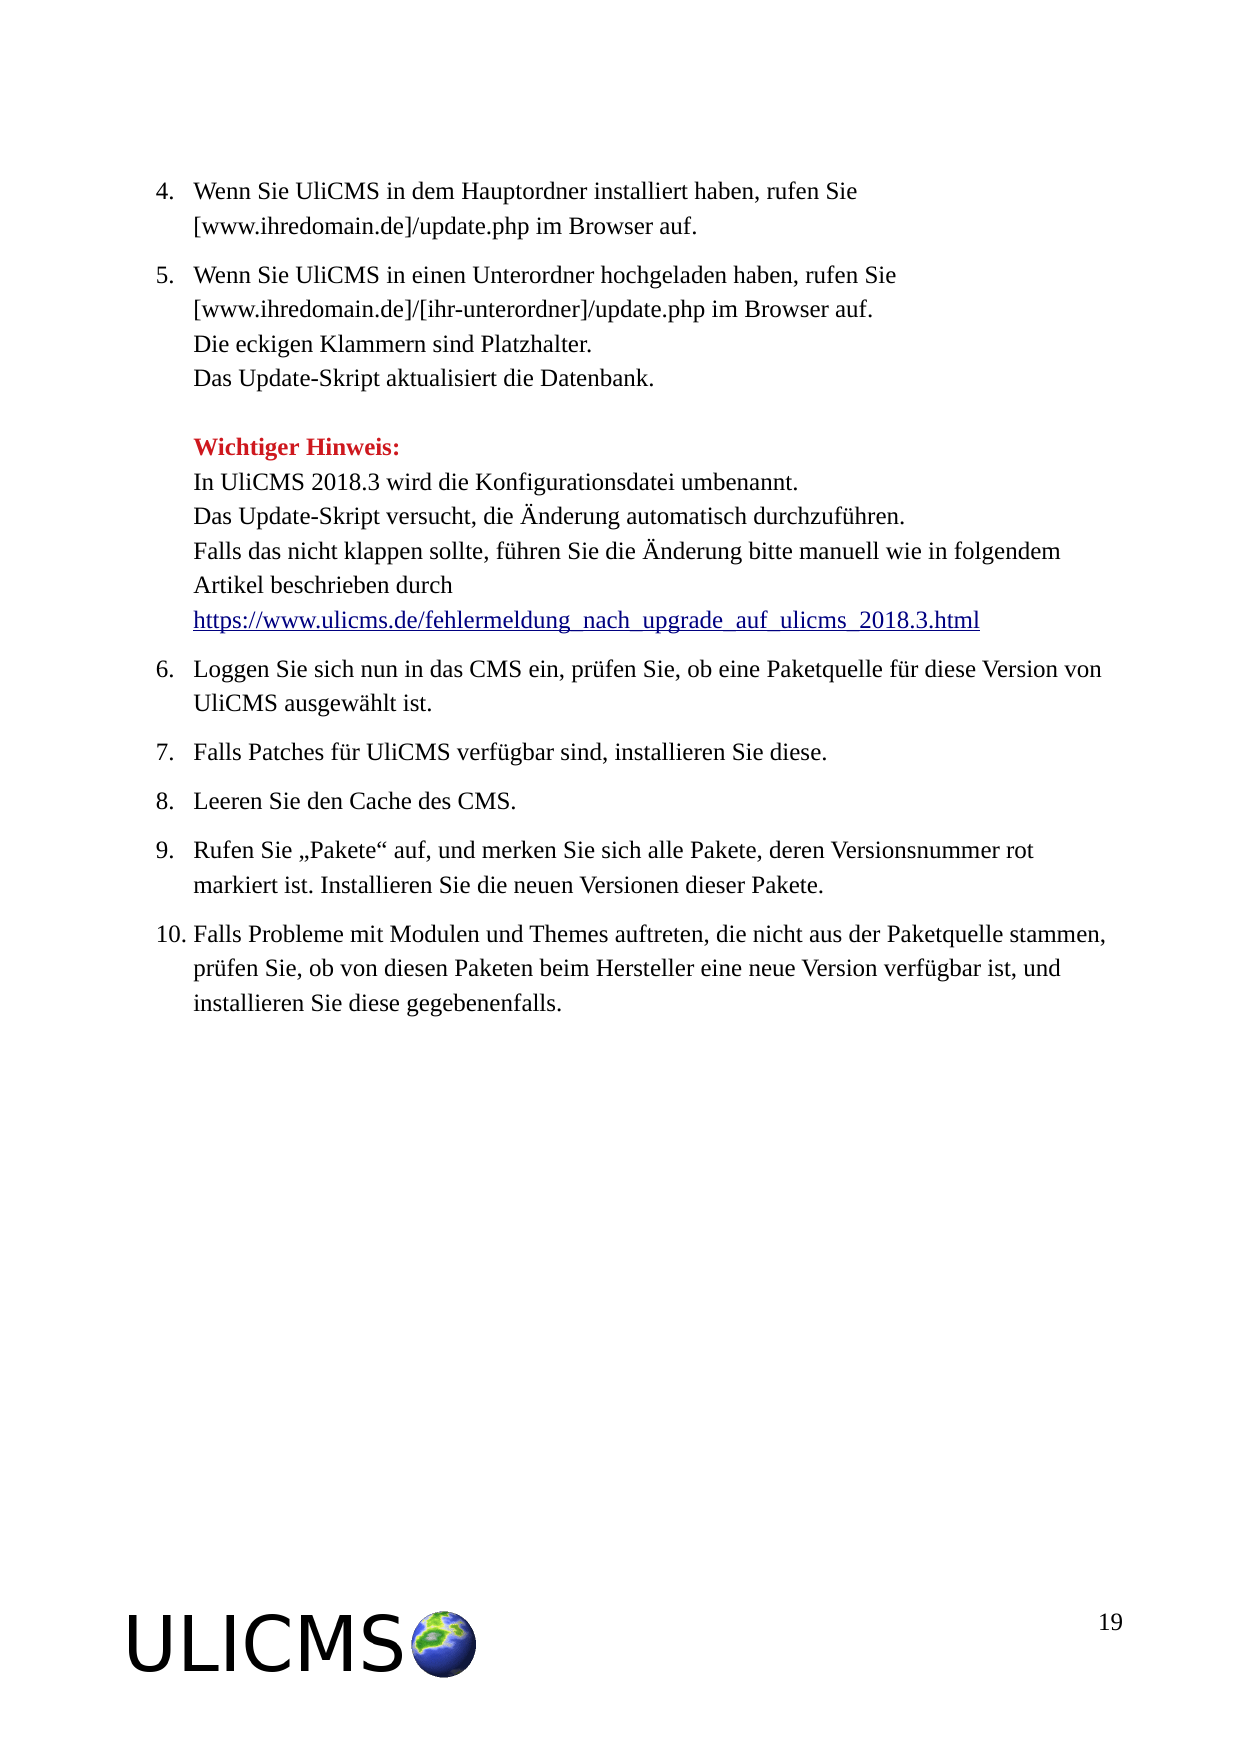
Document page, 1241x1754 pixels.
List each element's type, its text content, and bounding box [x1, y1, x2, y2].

list Wenn Sie UliCMS in einen Unterordner hochgeladen haben, rufen Sie [www.ihredomain.de]/[ihr-unterordner]/update.php im Browser auf. Die eckigen Klammern sind Platzhalter. Das Update-Skript aktualisiert die Datenbank. Wichtiger Hinweis: In UliCMS 2018.3 wird die Konfigurationsdatei umbenannt. Das Update-Skript versucht, die Änderung automatisch durchzuführen. Falls das nicht klappen sollte, führen Sie die Änderung bitte manuell wie in folgendem Artikel beschrieben durch https://www.ulicms.de/fehlermeldung_nach_upgrade_auf_ulicms_2018.3.html [156, 260, 1123, 633]
list Wenn Sie UliCMS in dem Hauptordner installiert haben, rufen Sie [www.ihredomain.de]/update.php im Browser auf. [156, 176, 1123, 239]
list Rufen Sie „Pakete“ auf, und merken Sie sich alle Pakete, deren Versionsnummer rot markiert ist. Installieren Sie die neuen Versionen dieser Pakete. [156, 835, 1123, 899]
list Leeren Sie den Cache des CMS. [156, 786, 1123, 815]
picture [118, 1607, 479, 1681]
list Falls Patches für UliCMS verfügbar sind, installieren Sie diese. [156, 737, 1123, 766]
list Falls Probleme mit Modulen und Themes auftreten, die nicht aus der Paketquelle stammen, prüfen Sie, ob von diesen Paketen beim Hersteller eine neue Version verfügbar ist, und installieren Sie diese gegebenenfalls. [156, 919, 1123, 1017]
list Loggen Sie sich nun in das CMS ein, prüfen Sie, ob eine Paketquelle für diese Version von UliCMS ausgewählt ist. [156, 654, 1123, 717]
